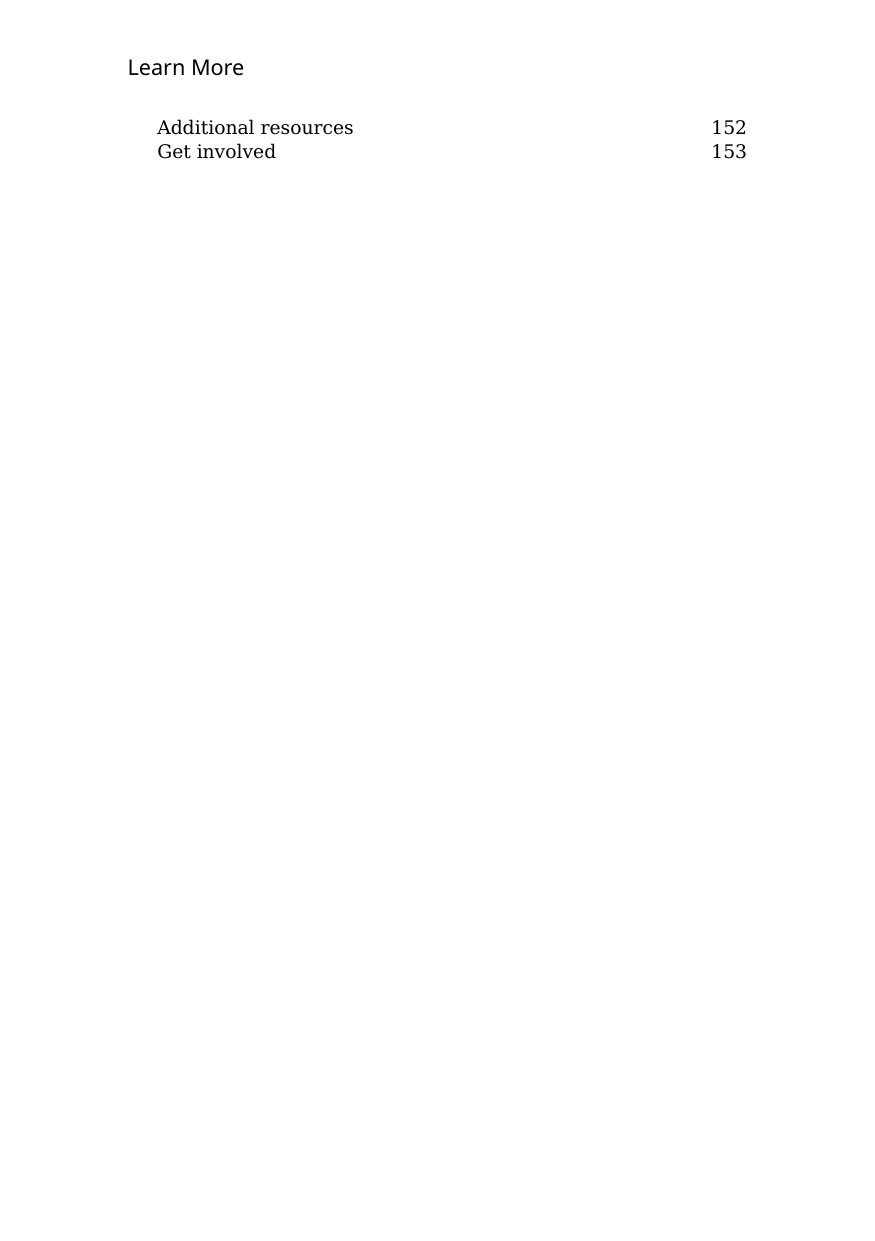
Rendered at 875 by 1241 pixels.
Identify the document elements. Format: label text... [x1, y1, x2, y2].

text Learn More [127, 52, 747, 114]
text Get involved 153 [157, 141, 747, 163]
text Additional resources 152 [157, 117, 747, 139]
